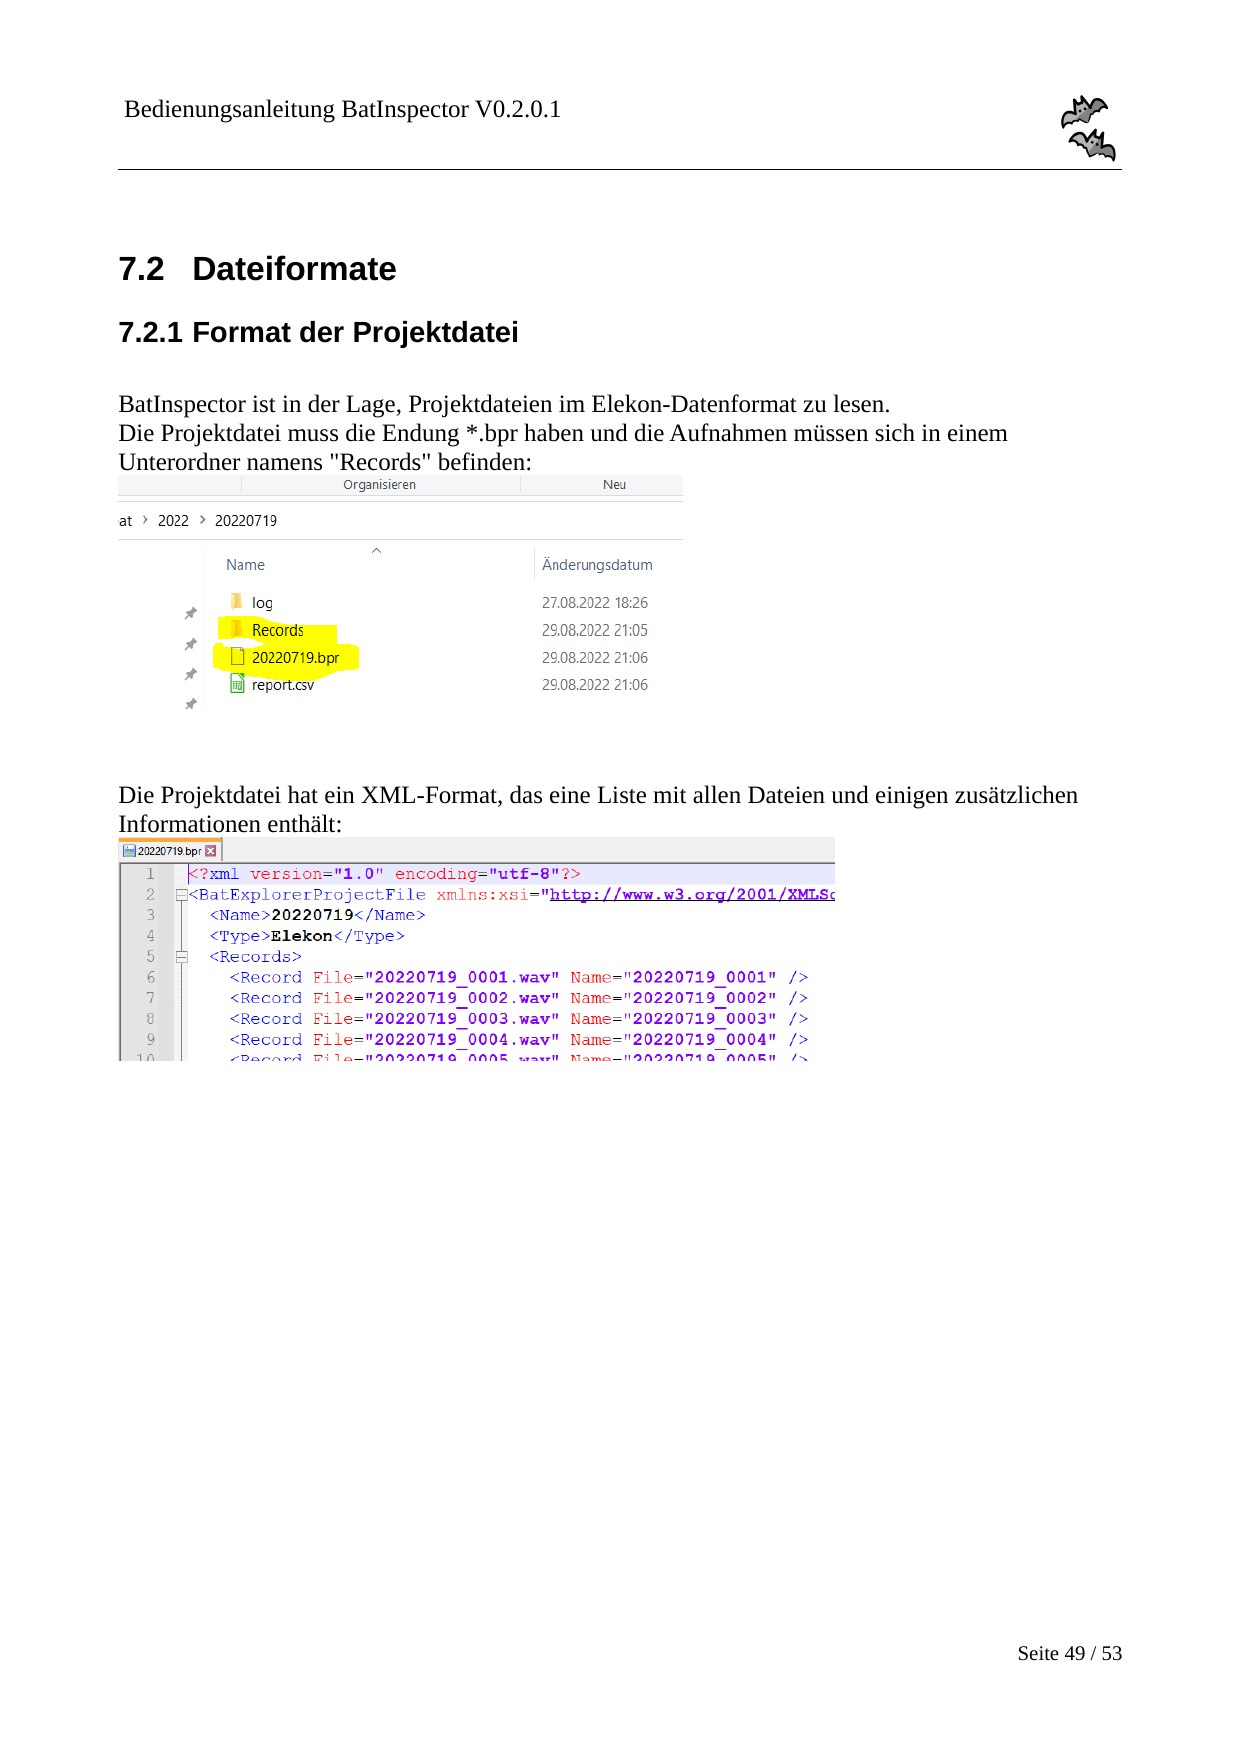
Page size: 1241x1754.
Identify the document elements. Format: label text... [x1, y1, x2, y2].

text Die Projektdatei hat ein XML-Format, das eine Liste mit allen Dateien und einigen zusätzlichen Informationen enthält: [118, 780, 1122, 838]
picture [118, 475, 684, 709]
subtitle Dateiformate [118, 249, 1122, 288]
subtitle Format der Projektdatei [118, 315, 1122, 348]
text BatInspector ist in der Lage, Projektdateien im Elekon-Datenformat zu lesen. Die Projektdatei muss die Endung *.bpr haben und die Aufnahmen müssen sich in einem Unterordner namens "Records" befinden: [118, 389, 1122, 780]
picture [1057, 95, 1120, 162]
picture [118, 837, 835, 1061]
